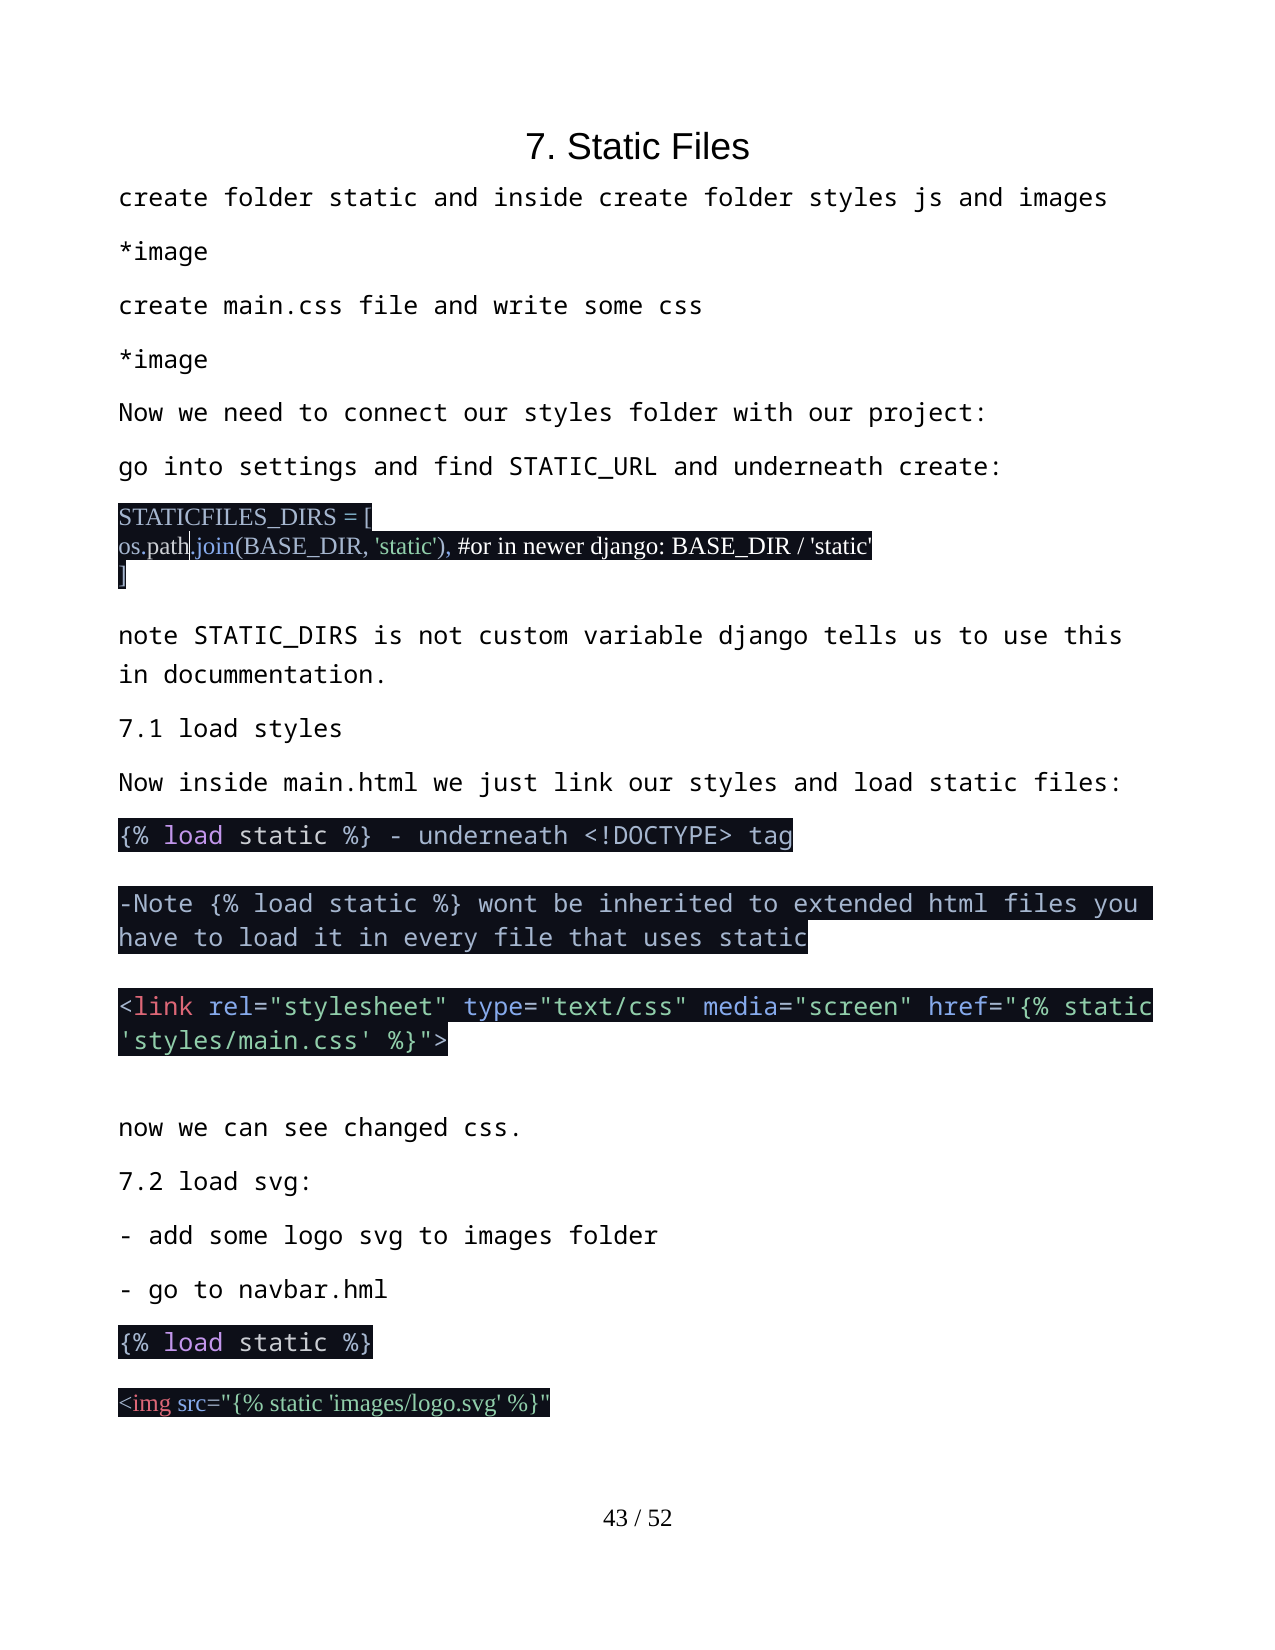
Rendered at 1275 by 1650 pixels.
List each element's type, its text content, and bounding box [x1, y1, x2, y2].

text <link rel="stylesheet" type="text/css" media="screen" href="{% static 'styles/main.css' %}"> [118, 988, 1157, 1056]
text os.path.join(BASE_DIR, 'static'), #or in newer django: BASE_DIR / 'static' [118, 531, 1157, 560]
text Now we need to connect our styles folder with our project: [118, 395, 1157, 429]
text <img src="{% static 'images/logo.svg' %}" [118, 1388, 1157, 1417]
text {% load static %} [118, 1325, 1157, 1359]
text Now inside main.html we just link our styles and load static files: [118, 764, 1157, 798]
text *image [118, 341, 1157, 375]
text 7.1 load styles [118, 710, 1157, 744]
text -Note {% load static %} wont be inherited to extended html files you have to load it in every file that uses static [118, 886, 1157, 954]
text note STATIC_DIRS is not custom variable django tells us to use this in docummentation. [118, 617, 1157, 691]
text - go to navbar.hml [118, 1271, 1157, 1305]
text 7.2 load svg: [118, 1164, 1157, 1198]
text {% load static %} - underneath <!DOCTYPE> tag [118, 818, 1157, 852]
text - add some logo svg to images folder [118, 1218, 1157, 1252]
subtitle 7. Static Files [118, 124, 1157, 167]
text *image [118, 234, 1157, 268]
text ] [118, 560, 1157, 589]
text go into settings and find STATIC_URL and underneath create: [118, 449, 1157, 483]
text now we can see changed css. [118, 1110, 1157, 1144]
text STATICFILES_DIRS = [ [118, 502, 1157, 531]
text create folder static and inside create folder styles js and images [118, 180, 1157, 214]
text create main.css file and write some css [118, 287, 1157, 322]
